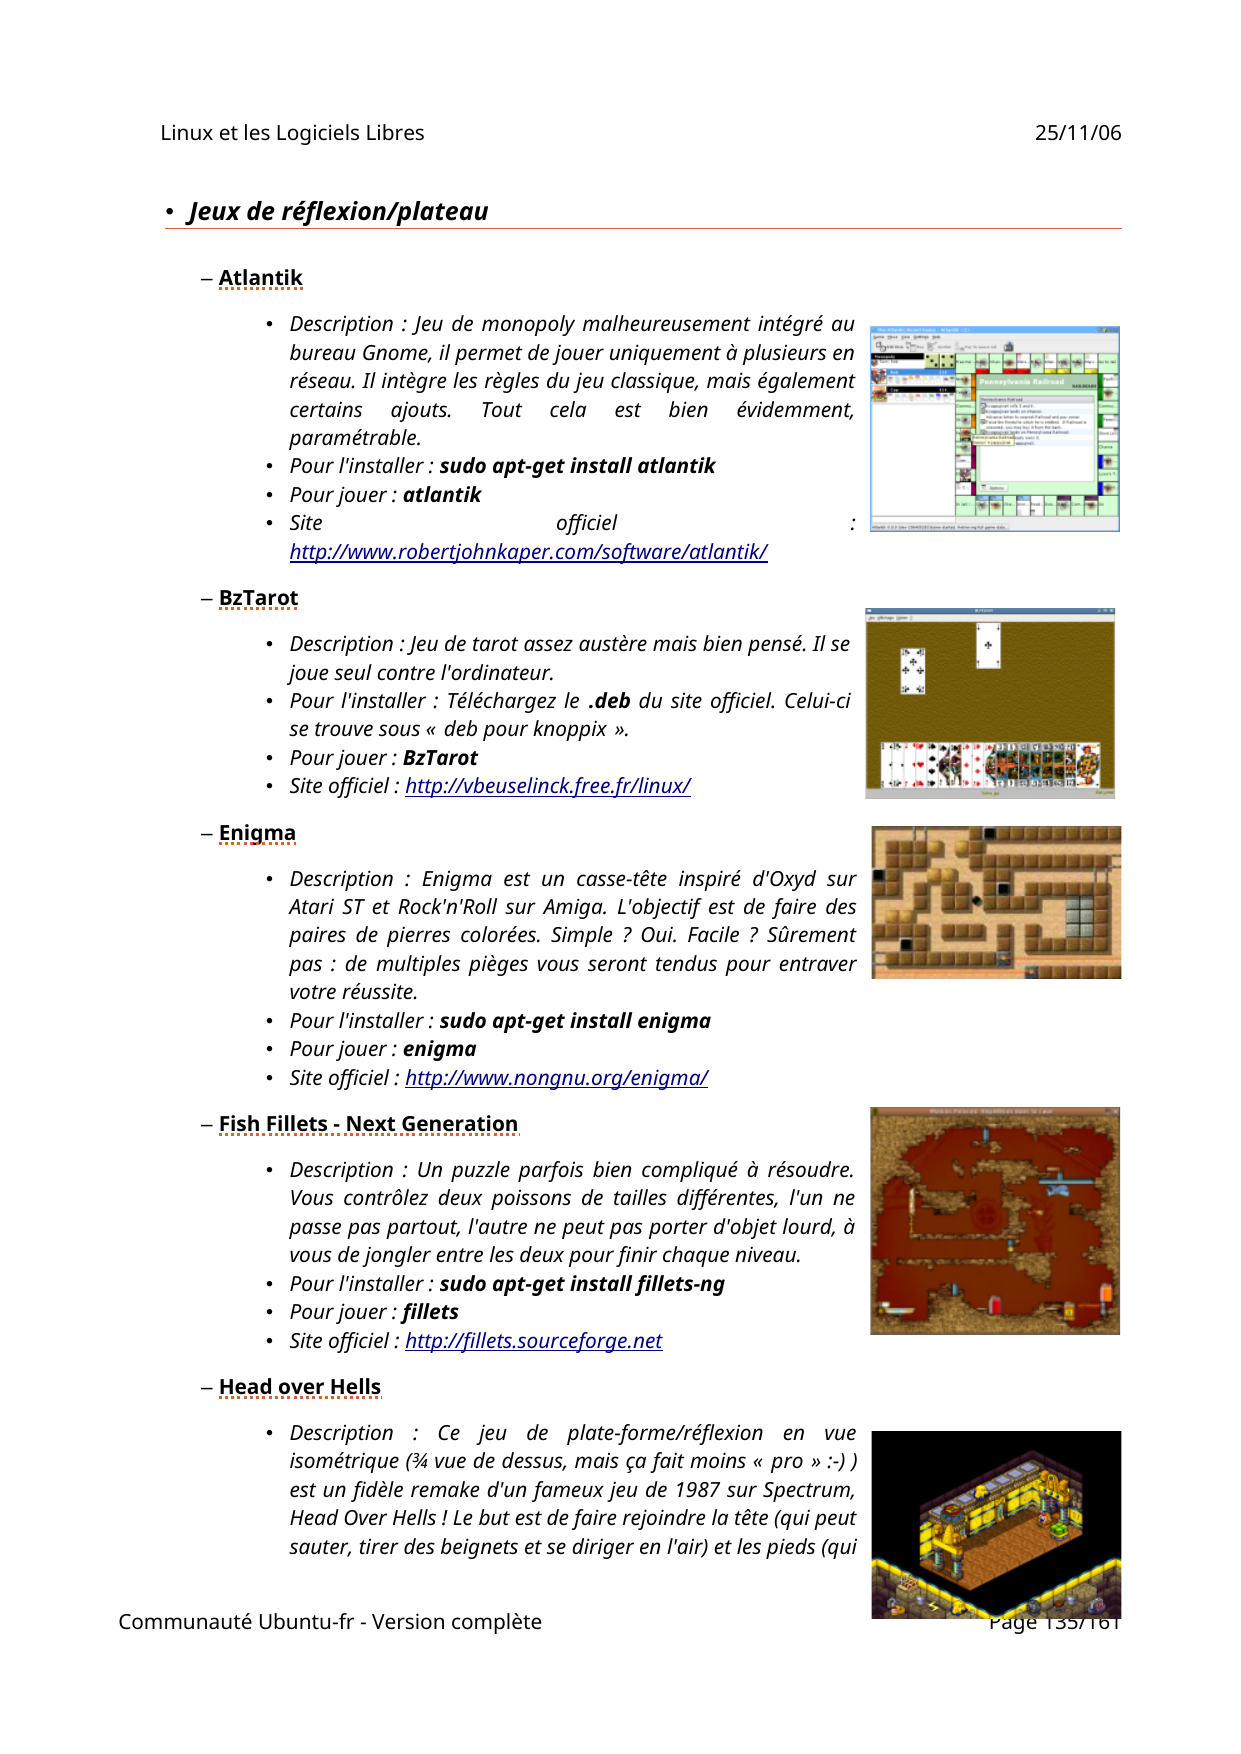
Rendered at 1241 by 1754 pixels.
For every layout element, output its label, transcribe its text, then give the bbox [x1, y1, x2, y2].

picture [871, 826, 1122, 979]
list Site officiel : http://fillets.sourceforge.net [266, 1326, 1122, 1354]
list Description : Ce jeu de plate-forme/réflexion en vue isométrique (¾ vue de dessus, mais ça fait moins « pro » :-) ) est un fidèle remake d'un fameux jeu de 1987 sur Spectrum, Head Over Hells ! Le but est de faire rejoindre la tête (qui peut sauter, tirer des beignets et se diriger en l'air) et les pieds (qui [266, 1418, 1122, 1560]
list Pour jouer : BzTarot [266, 743, 865, 771]
list Pour l'installer : sudo apt-get install enigma [266, 1006, 1122, 1034]
picture [870, 326, 1120, 532]
picture [871, 1431, 1122, 1619]
list Site officiel : http://vbeuselinck.free.fr/linux/ [266, 771, 1122, 800]
list Description : Jeu de monopoly malheureusement intégré au bureau Gnome, il permet de jouer uniquement à plusieurs en réseau. Il intègre les règles du jeu classique, mais également certains ajouts. Tout cela est bien évidemment, paramétrable. [266, 309, 1122, 452]
list Site officiel : http://www.nongnu.org/enigma/ [266, 1063, 1122, 1091]
subtitle Enigma [201, 818, 1122, 846]
list Description : Jeu de tarot assez austère mais bien pensé. Il se joue seul contre l'ordinateur. [266, 629, 865, 686]
list Description : Enigma est un casse-tête inspiré d'Oxyd sur Atari ST et Rock'n'Roll sur Amiga. L'objectif est de faire des paires de pierres colorées. Simple ? Oui. Facile ? Sûrement pas : de multiples pièges vous seront tendus pour entraver votre réussite. [266, 864, 1122, 1006]
list Pour jouer : fillets [266, 1297, 870, 1326]
list Description : Un puzzle parfois bien compliqué à résoudre. Vous contrôlez deux poissons de tailles différentes, l'un ne passe pas partout, l'autre ne peut pas porter d'objet lourd, à vous de jongler entre les deux pour finir chaque niveau. [266, 1155, 870, 1269]
list Pour l'installer : sudo apt-get install fillets-ng [266, 1269, 870, 1297]
list Pour l'installer : sudo apt-get install atlantik [266, 452, 870, 480]
subtitle Atlantik [201, 263, 1122, 292]
list Pour jouer : atlantik [266, 480, 870, 508]
list Pour l'installer : Téléchargez le .deb du site officiel. Celui-ci se trouve sous « deb pour knoppix ». [266, 686, 865, 743]
subtitle Head over Hells [201, 1372, 1122, 1400]
list Site officiel : http://www.robertjohnkaper.com/software/atlantik/ [266, 508, 1122, 565]
picture [865, 608, 1116, 799]
picture [870, 1107, 1121, 1335]
subtitle BzTarot [201, 583, 1122, 612]
subtitle Fish Fillets - Next Generation [201, 1109, 870, 1137]
list Pour jouer : enigma [266, 1034, 1122, 1063]
subtitle Jeux de réflexion/plateau [165, 194, 1122, 228]
